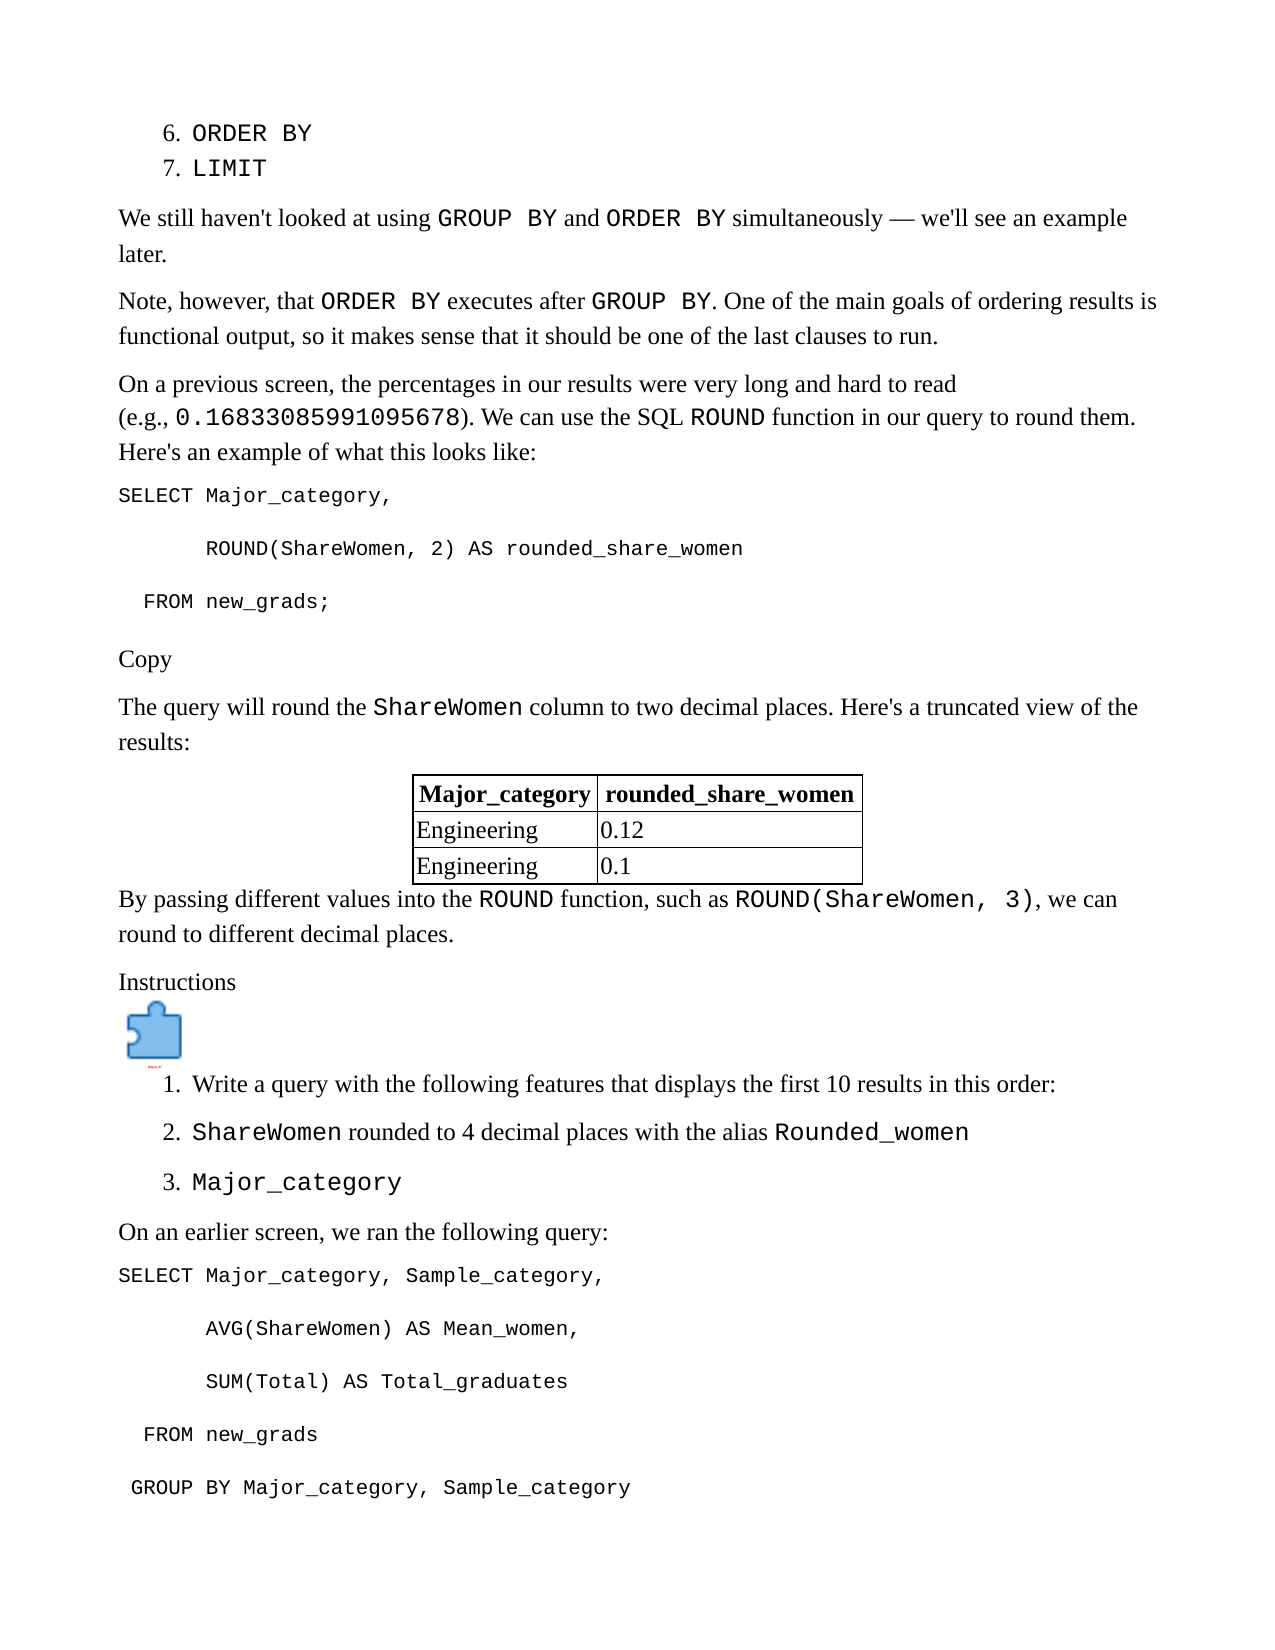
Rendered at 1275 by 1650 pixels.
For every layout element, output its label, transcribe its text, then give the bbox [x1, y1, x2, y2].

text By passing different values into the ROUND function, such as ROUND(ShareWomen, 3), we can round to different decimal places. [118, 884, 1157, 948]
text Copy [118, 644, 1157, 673]
text Note, however, that ORDER BY executes after GROUP BY. One of the main goals of ordering results is functional output, so it makes sense that it should be one of the last clauses to run. [118, 286, 1157, 350]
text ROUND(ShareWomen, 2) AS rounded_share_women [118, 538, 1157, 561]
table_cell Engineering [414, 812, 597, 847]
list ORDER BY [162, 118, 1157, 149]
text SELECT Major_category, [118, 485, 1157, 508]
table_cell 0.1 [598, 848, 862, 883]
table_cell Engineering [414, 848, 597, 883]
text SUM(Total) AS Total_graduates [118, 1371, 1157, 1394]
list ShareWomen rounded to 4 decimal places with the alias Rounded_women [162, 1117, 1157, 1148]
text FROM new_grads [118, 1424, 1157, 1448]
text AVG(ShareWomen) AS Mean_women, [118, 1318, 1157, 1341]
list Write a query with the following features that displays the first 10 results in this order: [162, 1069, 1157, 1098]
text The query will round the ShareWomen column to two decimal places. Here's a truncated view of the results: [118, 692, 1157, 756]
text We still haven't looked at using GROUP BY and ORDER BY simultaneously — we'll see an example later. [118, 203, 1157, 267]
list Major_category [162, 1167, 1157, 1198]
table_header Major_category [414, 776, 597, 811]
text On a previous screen, the percentages in our results were very long and hard to read (e.g., 0.16833085991095678). We can use the SQL ROUND function in our query to round them. Here's an example of what this looks like: [118, 369, 1157, 466]
text Instructions [118, 967, 1157, 996]
list LIMIT [162, 153, 1157, 184]
text GROUP BY Major_category, Sample_category [118, 1477, 1157, 1501]
table_cell 0.12 [598, 812, 862, 847]
text On an earlier screen, we ran the following query: [118, 1217, 1157, 1246]
table_header rounded_share_women [598, 776, 862, 811]
text SELECT Major_category, Sample_category, [118, 1265, 1157, 1288]
text FROM new_grads; [118, 591, 1157, 614]
